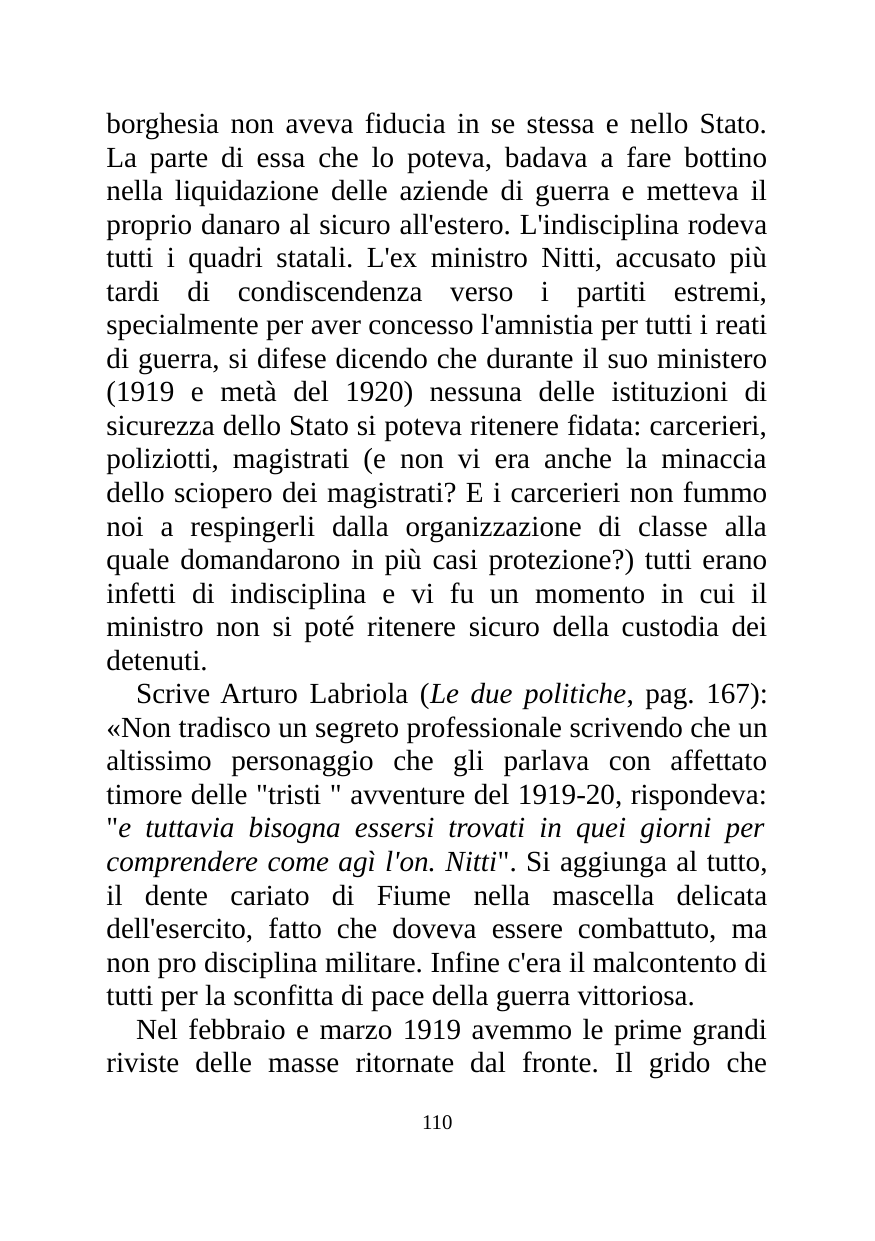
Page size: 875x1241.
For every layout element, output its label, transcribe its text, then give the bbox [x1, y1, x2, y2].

text borghesia non aveva fiducia in se stessa e nello Stato. La parte di essa che lo poteva, badava a fare bottino nella liquidazione delle aziende di guerra e metteva il proprio danaro al sicuro all'estero. L'indisciplina rodeva tutti i quadri statali. L'ex ministro Nitti, accusato più tardi di condiscendenza verso i partiti estremi, specialmente per aver concesso l'amnistia per tutti i reati di guerra, si difese dicendo che durante il suo ministero (1919 e metà del 1920) nessuna delle istituzioni di sicurezza dello Stato si poteva ritenere fidata: carcerieri, poliziotti, magistrati (e non vi era anche la minaccia dello sciopero dei magistrati? E i carcerieri non fummo noi a respingerli dalla organizzazione di classe alla quale domandarono in più casi protezione?) tutti erano infetti di indisciplina e vi fu un momento in cui il ministro non si poté ritenere sicuro della custodia dei detenuti. [106, 106, 768, 676]
text Nel febbraio e marzo 1919 avemmo le prime grandi riviste delle masse ritornate dal fronte. Il grido che [106, 1012, 768, 1079]
text Scrive Arturo Labriola (Le due politiche, pag. 167): «Non tradisco un segreto professionale scrivendo che un altissimo personaggio che gli parlava con affettato timore delle "tristi " avventure del 1919-20, rispondeva: "e tuttavia bisogna essersi trovati in quei giorni per comprendere come agì l'on. Nitti". Si aggiunga al tutto, il dente cariato di Fiume nella mascella delicata dell'esercito, fatto che doveva essere combattuto, ma non pro disciplina militare. Infine c'era il malcontento di tutti per la sconfitta di pace della guerra vittoriosa. [106, 676, 768, 1012]
